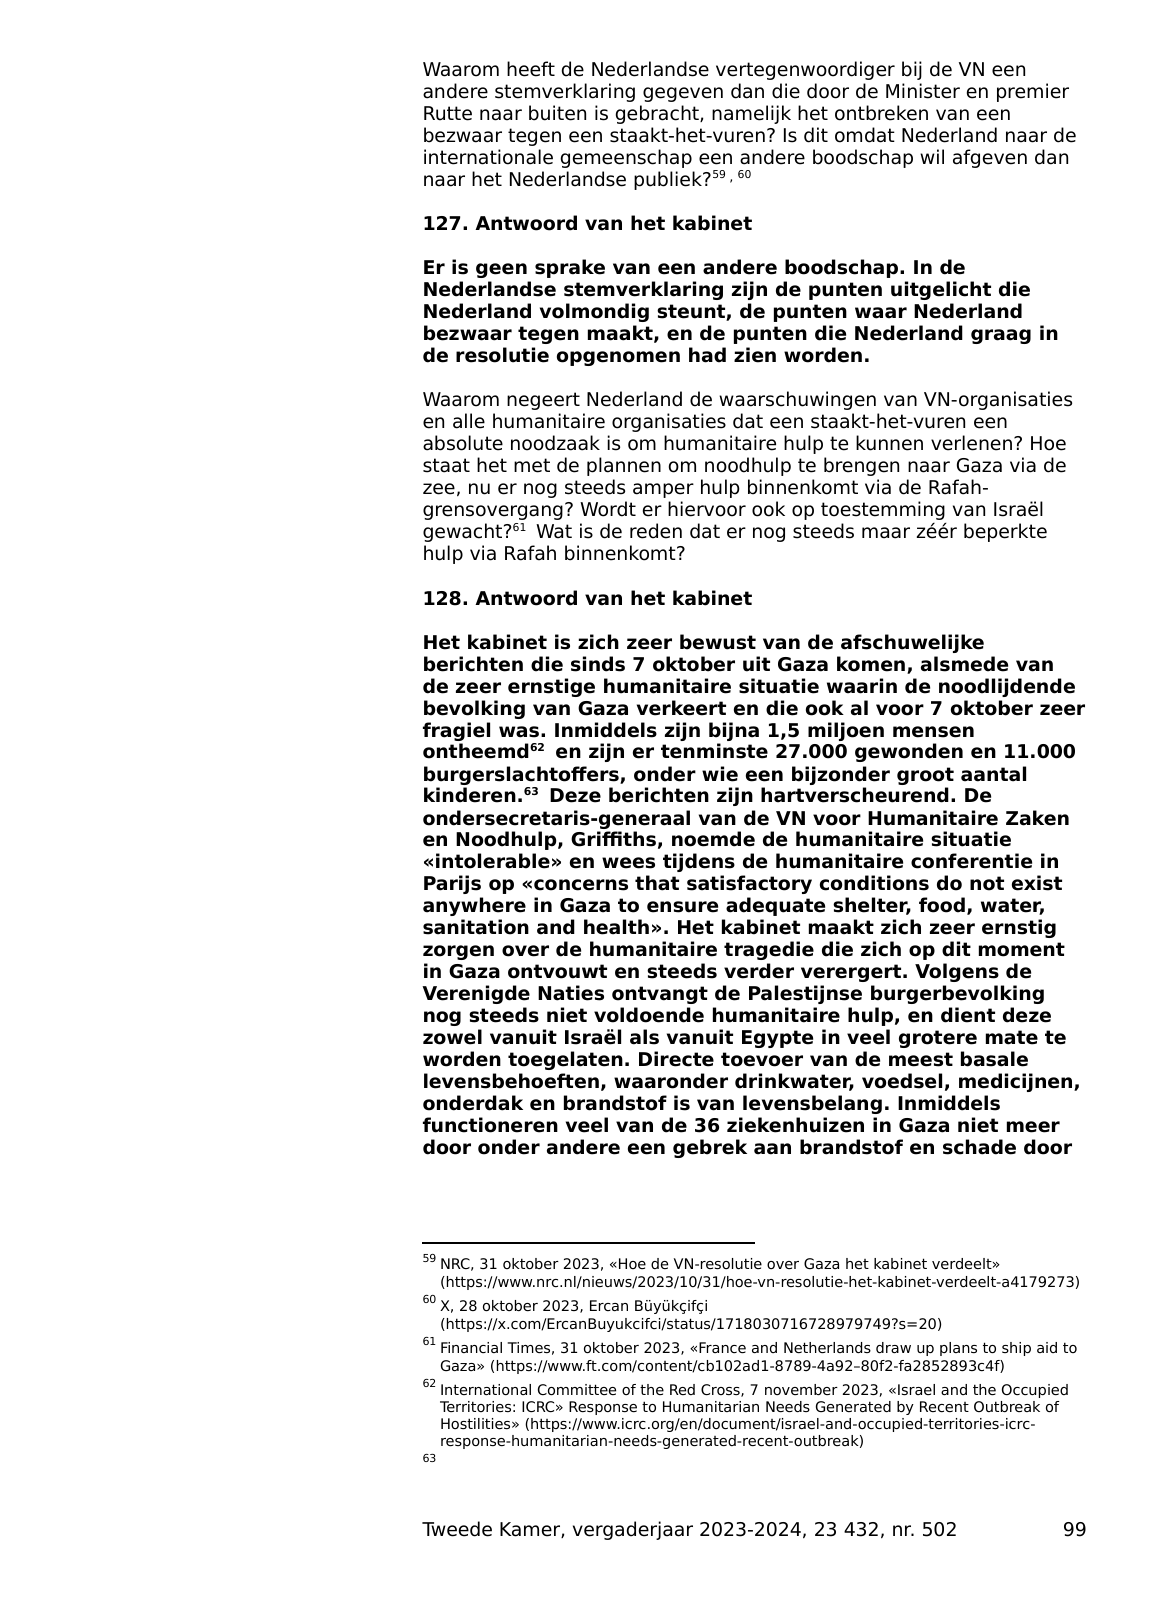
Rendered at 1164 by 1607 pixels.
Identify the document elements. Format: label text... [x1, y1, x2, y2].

text X, 28 oktober 2023, Ercan Büyükçifçi (https://x.com/ErcanBuyukcifci/status/1718030716728979749?s=20) [422, 1293, 1087, 1332]
text International Committee of the Red Cross, 7 november 2023, «Israel and the Occupied Territories: ICRC» Response to Humanitarian Needs Generated by Recent Outbreak of Hostilities» (https://www.icrc.org/en/document/israel-and-occupied-territories-icrc-response-humanitarian-needs-generated-recent-outbreak) [422, 1377, 1087, 1450]
text Waarom heeft de Nederlandse vertegenwoordiger bij de VN een andere stemverklaring gegeven dan die door de Minister en premier Rutte naar buiten is gebracht, namelijk het ontbreken van een bezwaar tegen een staakt-het-vuren? Is dit omdat Nederland naar de internationale gemeenschap een andere boodschap wil afgeven dan naar het Nederlandse publiek?, [422, 59, 1087, 191]
text Er is geen sprake van een andere boodschap. In de Nederlandse stemverklaring zijn de punten uitgelicht die Nederland volmondig steunt, de punten waar Nederland bezwaar tegen maakt, en de punten die Nederland graag in de resolutie opgenomen had zien worden. [422, 257, 1087, 367]
text Het kabinet is zich zeer bewust van de afschuwelijke berichten die sinds 7 oktober uit Gaza komen, alsmede van de zeer ernstige humanitaire situatie waarin de noodlijdende bevolking van Gaza verkeert en die ook al voor 7 oktober zeer fragiel was. Inmiddels zijn bijna 1,5 miljoen mensen ontheemd en zijn er tenminste 27.000 gewonden en 11.000 burgerslachtoffers, onder wie een bijzonder groot aantal kinderen. Deze berichten zijn hartverscheurend. De ondersecretaris-generaal van de VN voor Humanitaire Zaken en Noodhulp, Griffiths, noemde de humanitaire situatie «intolerable» en wees tijdens de humanitaire conferentie in Parijs op «concerns that satisfactory conditions do not exist anywhere in Gaza to ensure adequate shelter, food, water, sanitation and health». Het kabinet maakt zich zeer ernstig zorgen over de humanitaire tragedie die zich op dit moment in Gaza ontvouwt en steeds verder verergert. Volgens de Verenigde Naties ontvangt de Palestijnse burgerbevolking nog steeds niet voldoende humanitaire hulp, en dient deze zowel vanuit Israël als vanuit Egypte in veel grotere mate te worden toegelaten. Directe toevoer van de meest basale levensbehoeften, waaronder drinkwater, voedsel, medicijnen, onderdak en brandstof is van levensbelang. Inmiddels functioneren veel van de 36 ziekenhuizen in Gaza niet meer door onder andere een gebrek aan brandstof en schade door [422, 632, 1087, 1159]
text NRC, 31 oktober 2023, «Hoe de VN-resolutie over Gaza het kabinet verdeelt» (https://www.nrc.nl/nieuws/2023/10/31/hoe-vn-resolutie-het-kabinet-verdeelt-a4179273) [422, 1252, 1087, 1291]
subtitle 128. Antwoord van het kabinet [422, 587, 1087, 609]
subtitle 127. Antwoord van het kabinet [422, 213, 1087, 235]
text Waarom negeert Nederland de waarschuwingen van VN-organisaties en alle humanitaire organisaties dat een staakt-het-vuren een absolute noodzaak is om humanitaire hulp te kunnen verlenen? Hoe staat het met de plannen om noodhulp te brengen naar Gaza via de zee, nu er nog steeds amper hulp binnenkomt via de Rafah-grensovergang? Wordt er hiervoor ook op toestemming van Israël gewacht? Wat is de reden dat er nog steeds maar zéér beperkte hulp via Rafah binnenkomt? [422, 389, 1087, 565]
text Financial Times, 31 oktober 2023, «France and Netherlands draw up plans to ship aid to Gaza» (https://www.ft.com/content/cb102ad1-8789-4a92–80f2-fa2852893c4f) [422, 1335, 1087, 1374]
